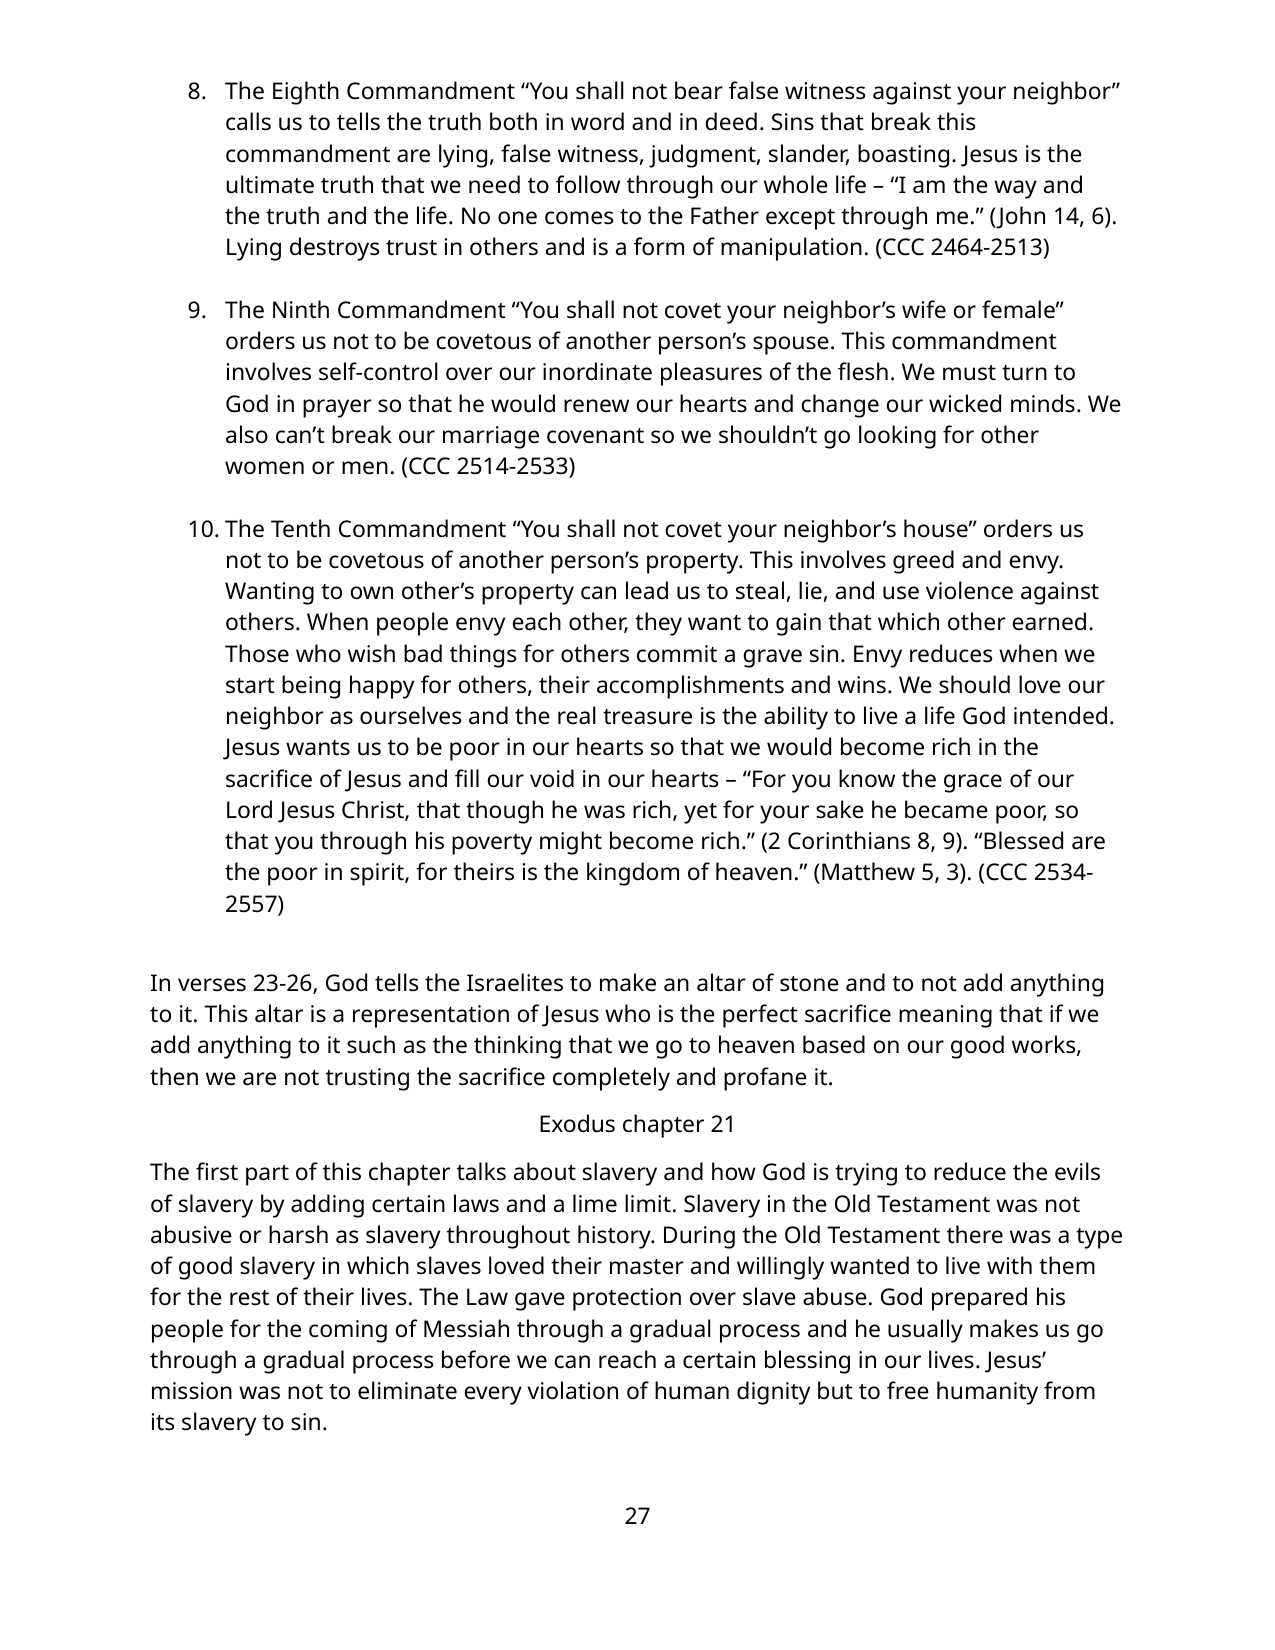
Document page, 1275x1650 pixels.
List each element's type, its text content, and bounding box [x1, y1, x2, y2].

text Exodus chapter 21 [150, 1108, 1125, 1139]
list The Ninth Commandment “You shall not covet your neighbor’s wife or female” orders us not to be covetous of another person’s spouse. This commandment involves self-control over our inordinate pleasures of the flesh. We must turn to God in prayer so that he would renew our hearts and change our wicked minds. We also can’t break our marriage covenant so we shouldn’t go looking for other women or men. (CCC 2514-2533) [187, 294, 1125, 481]
text In verses 23-26, God tells the Israelites to make an altar of stone and to not add anything to it. This altar is a representation of Jesus who is the perfect sacrifice meaning that if we add anything to it such as the thinking that we go to heaven based on our good works, then we are not trusting the sacrifice completely and profane it. [150, 967, 1125, 1092]
text The first part of this chapter talks about slavery and how God is trying to reduce the evils of slavery by adding certain laws and a lime limit. Slavery in the Old Testament was not abusive or harsh as slavery throughout history. During the Old Testament there was a type of good slavery in which slaves loved their master and willingly wanted to live with them for the rest of their lives. The Law gave protection over slave abuse. God prepared his people for the coming of Messiah through a gradual process and he usually makes us go through a gradual process before we can reach a certain blessing in our lives. Jesus’ mission was not to eliminate every violation of human dignity but to free humanity from its slavery to sin. [150, 1156, 1125, 1437]
list The Eighth Commandment “You shall not bear false witness against your neighbor” calls us to tells the truth both in word and in deed. Sins that break this commandment are lying, false witness, judgment, slander, boasting. Jesus is the ultimate truth that we need to follow through our whole life – “I am the way and the truth and the life. No one comes to the Father except through me.” (John 14, 6). Lying destroys trust in others and is a form of manipulation. (CCC 2464-2513) [187, 75, 1125, 262]
list The Tenth Commandment “You shall not covet your neighbor’s house” orders us not to be covetous of another person’s property. This involves greed and envy. Wanting to own other’s property can lead us to steal, lie, and use violence against others. When people envy each other, they want to gain that which other earned. Those who wish bad things for others commit a grave sin. Envy reduces when we start being happy for others, their accomplishments and wins. We should love our neighbor as ourselves and the real treasure is the ability to live a life God intended. Jesus wants us to be poor in our hearts so that we would become rich in the sacrifice of Jesus and fill our void in our hearts – “For you know the grace of our Lord Jesus Christ, that though he was rich, yet for your sake he became poor, so that you through his poverty might become rich.” (2 Corinthians 8, 9). “Blessed are the poor in spirit, for theirs is the kingdom of heaven.” (Matthew 5, 3). (CCC 2534-2557) [187, 512, 1125, 919]
